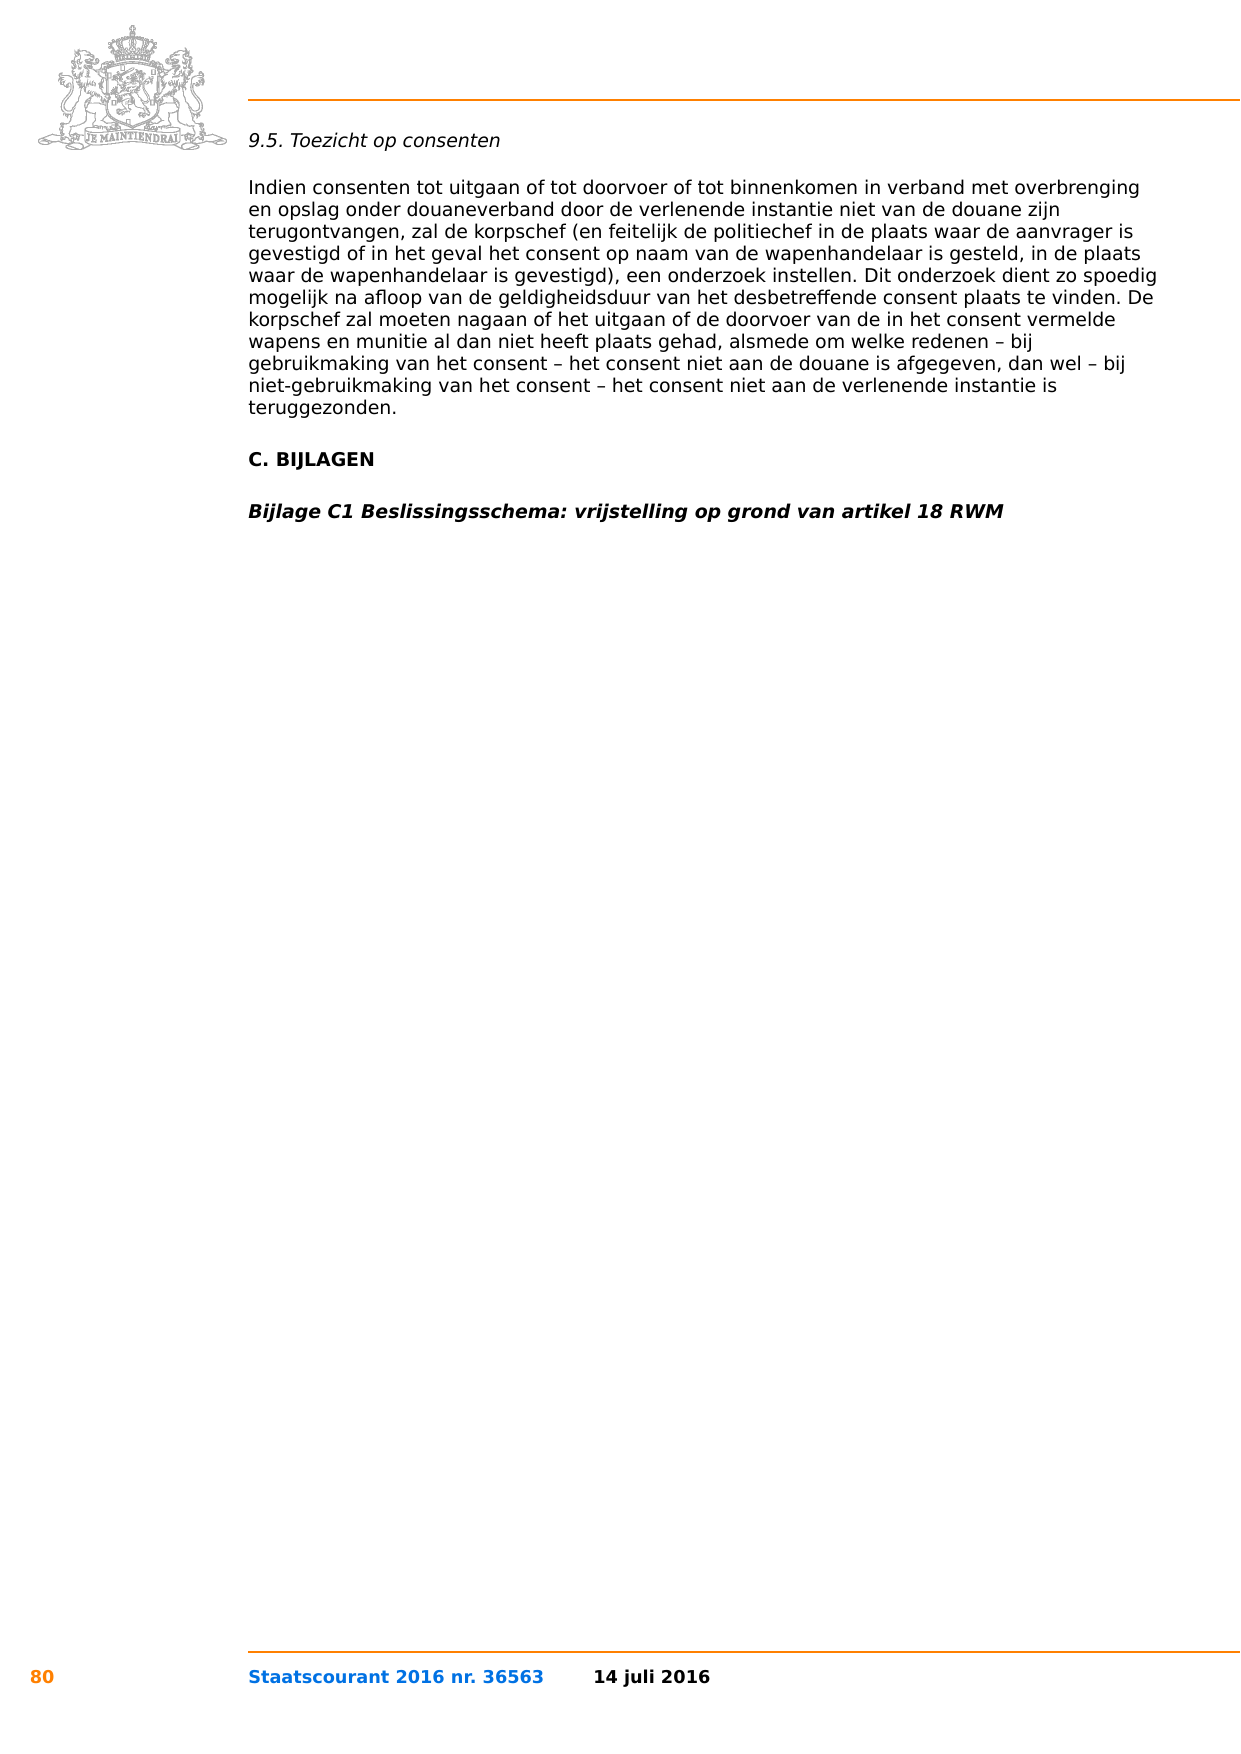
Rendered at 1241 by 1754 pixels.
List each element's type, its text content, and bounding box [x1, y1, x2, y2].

subtitle C. BIJLAGEN [248, 449, 1163, 471]
subtitle 9.5. Toezicht op consenten [248, 130, 1163, 152]
text Indien consenten tot uitgaan of tot doorvoer of tot binnenkomen in verband met overbrenging en opslag onder douaneverband door de verlenende instantie niet van de douane zijn terugontvangen, zal de korpschef (en feitelijk de politiechef in de plaats waar de aanvrager is gevestigd of in het geval het consent op naam van de wapenhandelaar is gesteld, in de plaats waar de wapenhandelaar is gevestigd), een onderzoek instellen. Dit onderzoek dient zo spoedig mogelijk na afloop van de geldigheidsduur van het desbetreffende consent plaats te vinden. De korpschef zal moeten nagaan of het uitgaan of de doorvoer van de in het consent vermelde wapens en munitie al dan niet heeft plaats gehad, alsmede om welke redenen – bij gebruikmaking van het consent – het consent niet aan de douane is afgegeven, dan wel – bij niet-gebruikmaking van het consent – het consent niet aan de verlenende instantie is teruggezonden. [248, 177, 1163, 419]
subtitle Bijlage C1 Beslissingsschema: vrijstelling op grond van artikel 18 RWM [248, 501, 1163, 523]
picture [38, 25, 227, 150]
